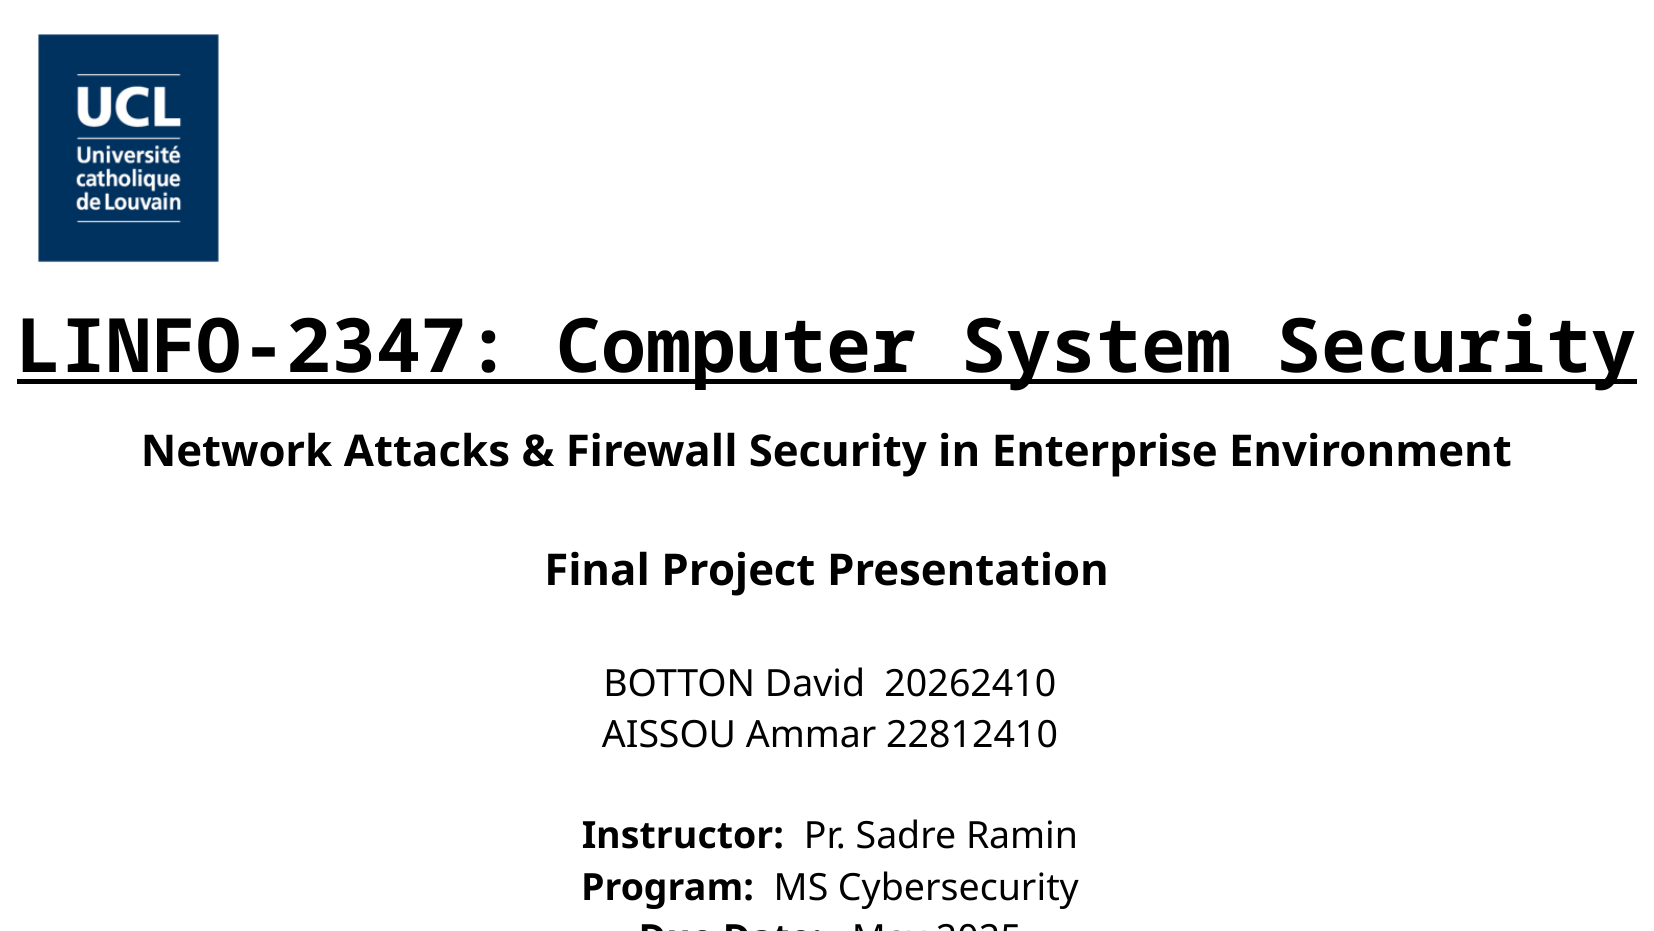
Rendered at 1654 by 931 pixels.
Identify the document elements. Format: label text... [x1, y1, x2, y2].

text_box Network Attacks & Firewall Security in Enterprise Environment Final Project Presentation [0, 412, 1654, 575]
text_box LINFO-2347: Computer System Security [0, 285, 1654, 376]
picture [37, 33, 221, 263]
text_box BOTTON David 20262410 AISSOU Ammar 22812410 Instructor: Pr. Sadre Ramin Program: MS Cybersecurity Due Date: May 2025 [5, 648, 1654, 925]
